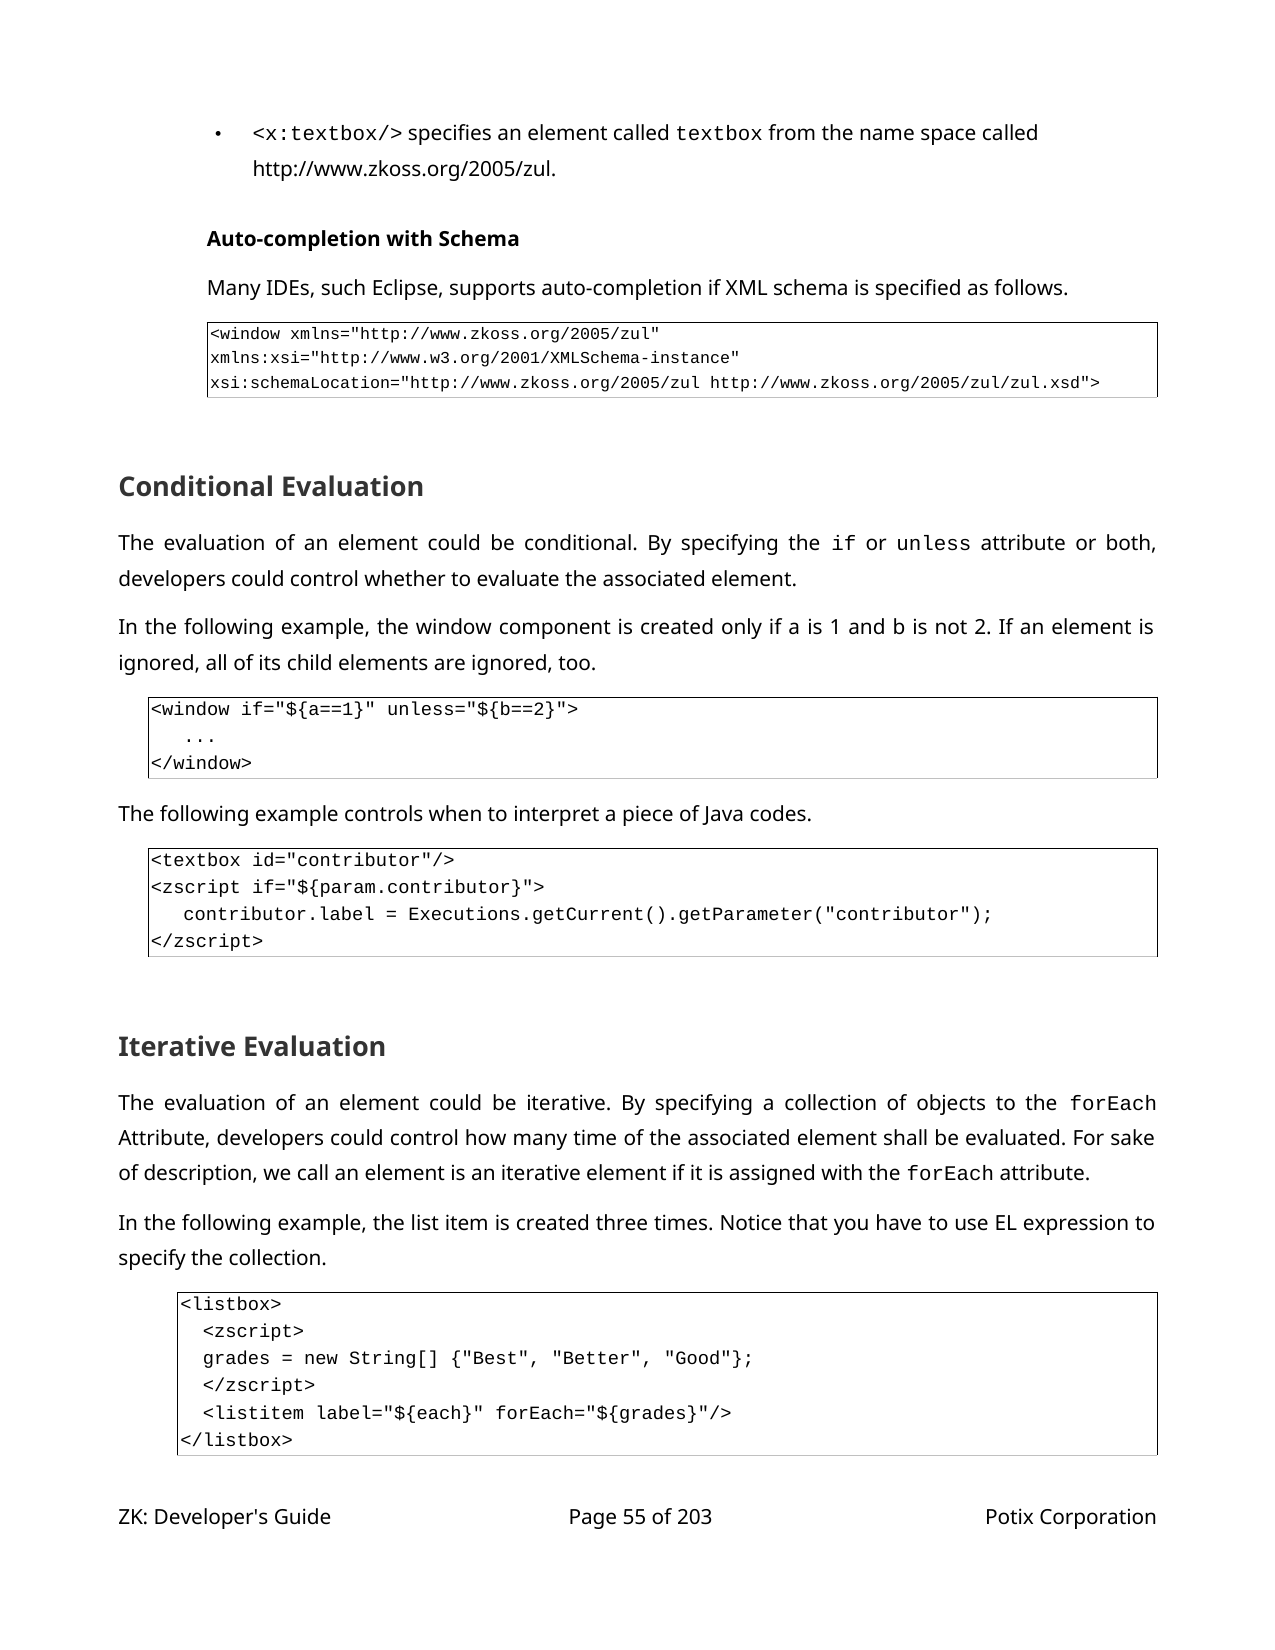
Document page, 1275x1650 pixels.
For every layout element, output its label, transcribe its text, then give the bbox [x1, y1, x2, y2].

subtitle Conditional Evaluation [118, 468, 1157, 504]
text <listbox> [178, 1293, 1157, 1316]
text </zscript> [149, 929, 1157, 956]
list <x:textbox/> specifies an element called textbox from the name space called http://www.zkoss.org/2005/zul. [215, 118, 1157, 182]
text The evaluation of an element could be conditional. By specifying the if or unless attribute or both, developers could control whether to evaluate the associated element. [118, 528, 1157, 592]
text xmlns:xsi="http://www.w3.org/2001/XMLSchema-instance" [208, 347, 1157, 369]
subtitle Iterative Evaluation [118, 1027, 1157, 1064]
text <zscript> [178, 1319, 1157, 1343]
text contributor.label = Executions.getCurrent().getParameter("contributor"); [149, 902, 1157, 926]
text In the following example, the list item is created three times. Notice that you have to use EL expression to specify the collection. [118, 1208, 1157, 1271]
text </listbox> [178, 1428, 1157, 1455]
text The following example controls when to interpret a piece of Java codes. [118, 799, 1157, 827]
text <textbox id="contributor"/> [149, 849, 1157, 872]
text <zscript if="${param.contributor}"> [149, 875, 1157, 899]
text </window> [149, 751, 1157, 778]
subtitle Auto-completion with Schema [207, 224, 1157, 253]
text <listitem label="${each}" forEach="${grades}"/> [178, 1401, 1157, 1425]
text grades = new String[] {"Best", "Better", "Good"}; [178, 1346, 1157, 1370]
text </zscript> [178, 1373, 1157, 1398]
text Many IDEs, such Eclipse, supports auto-completion if XML schema is specified as follows. [207, 273, 1157, 301]
text <window if="${a==1}" unless="${b==2}"> [149, 698, 1157, 721]
text <window xmlns="http://www.zkoss.org/2005/zul" [208, 323, 1157, 344]
text The evaluation of an element could be iterative. By specifying a collection of objects to the forEach Attribute, developers could control how many time of the associated element shall be evaluated. For sake of description, we call an element is an iterative element if it is assigned with the forEach attribute. [118, 1088, 1157, 1187]
text xsi:schemaLocation="http://www.zkoss.org/2005/zul http://www.zkoss.org/2005/zul/zul.xsd"> [208, 372, 1157, 397]
text In the following example, the window component is created only if a is 1 and b is not 2. If an element is ignored, all of its child elements are ignored, too. [118, 612, 1157, 676]
text ... [149, 724, 1157, 748]
